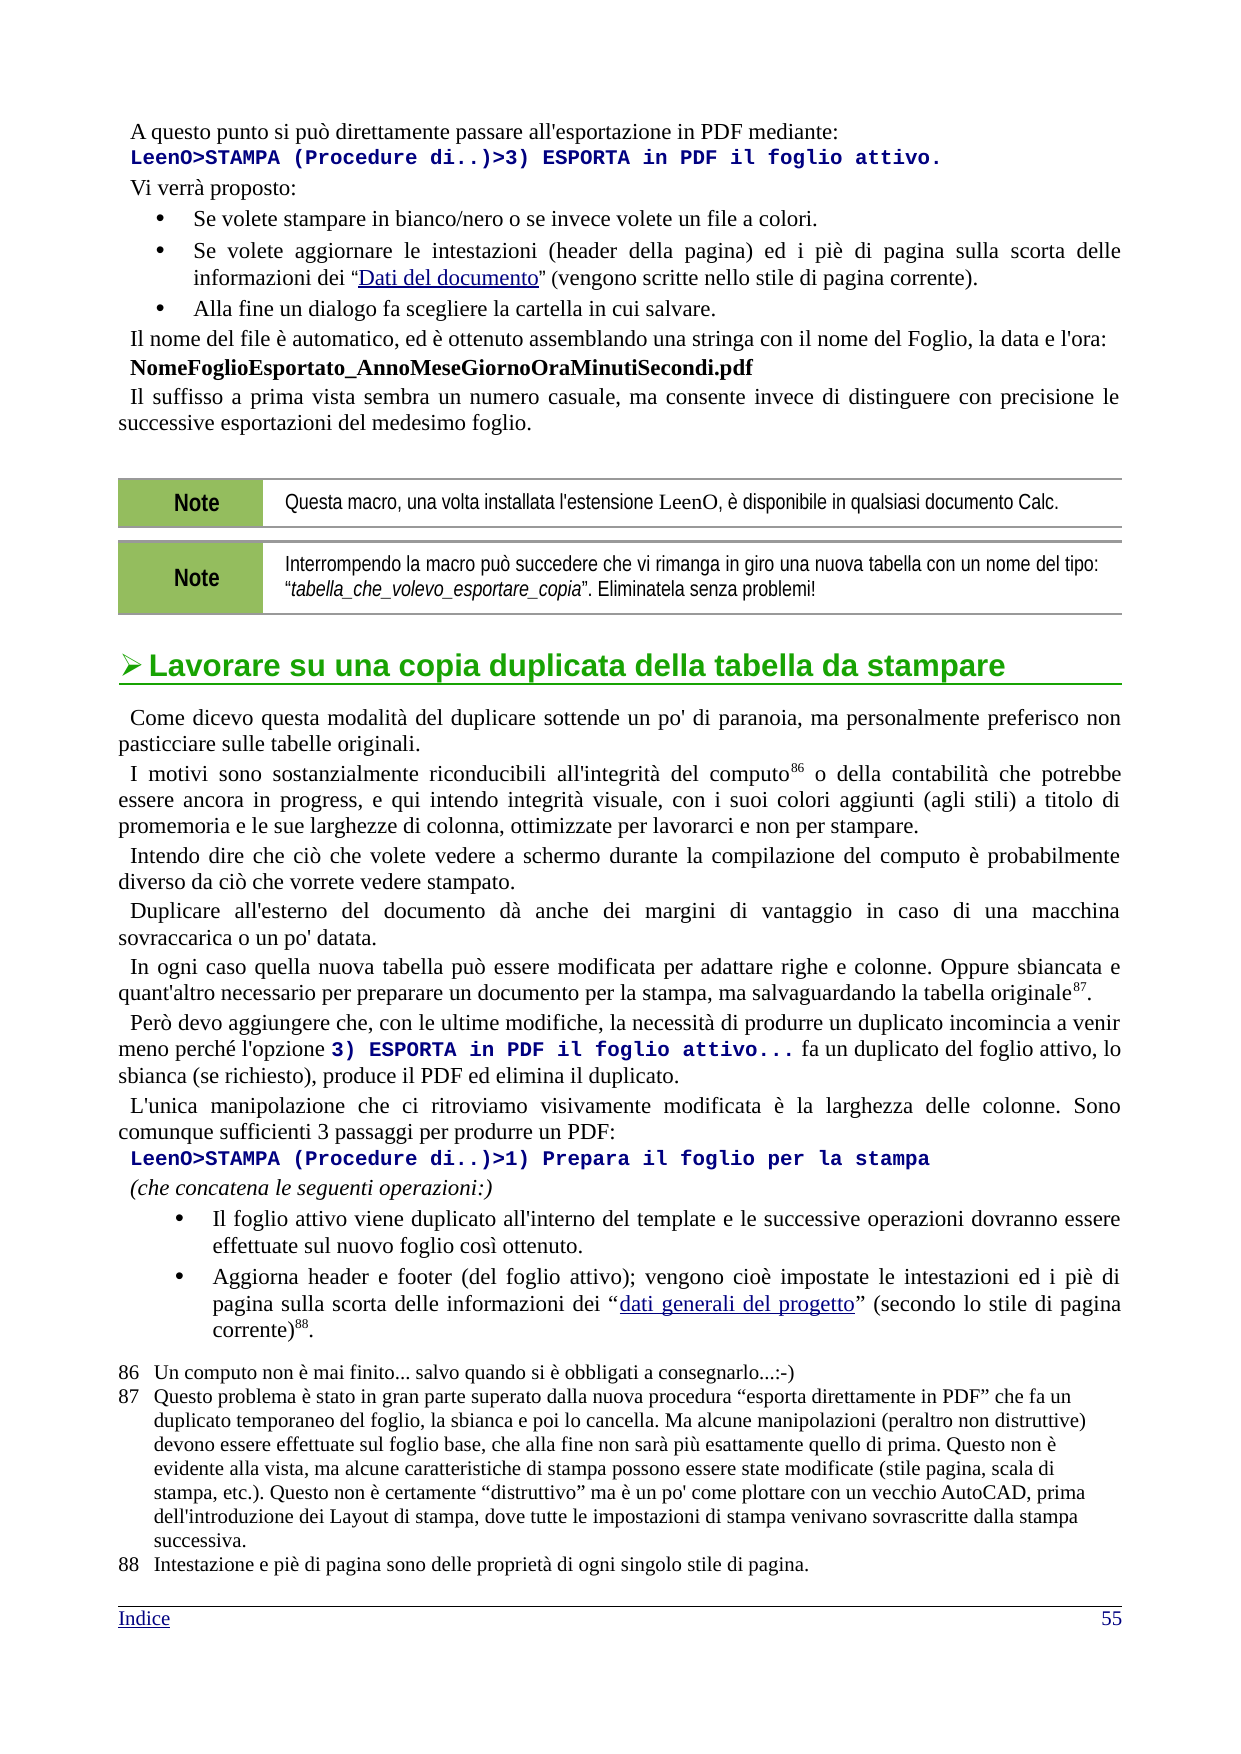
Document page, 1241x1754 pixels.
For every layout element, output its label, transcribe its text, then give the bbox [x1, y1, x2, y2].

list Se volete aggiornare le intestazioni (header della pagina) ed i piè di pagina sulla scorta delle informazioni dei “Dati del documento” (vengono scritte nello stile di pagina corrente). [156, 235, 1122, 290]
table_header Note [118, 480, 263, 526]
table_header Interrompendo la macro può succedere che vi rimanga in giro una nuova tabella con un nome del tipo: “tabella_che_volevo_esportare_copia”. Eliminatela senza problemi! [264, 543, 1122, 613]
list Alla fine un dialogo fa scegliere la cartella in cui salvare. [156, 293, 1122, 322]
text I motivi sono sostanzialmente riconducibili all'integrità del computo o della contabilità che potrebbe essere ancora in progress, e qui intendo integrità visuale, con i suoi colori aggiunti (agli stili) a titolo di promemoria e le sue larghezze di colonna, ottimizzate per lavorarci e non per stampare. [118, 760, 1122, 839]
text Un computo non è mai finito... salvo quando si è obbligati a consegnarlo...:-) [118, 1360, 1122, 1384]
text Il suffisso a prima vista sembra un numero casuale, ma consente invece di distinguere con precisione le successive esportazioni del medesimo foglio. [118, 383, 1122, 436]
text Come dicevo questa modalità del duplicare sottende un po' di paranoia, ma personalmente preferisco non pasticciare sulle tabelle originali. [118, 704, 1122, 757]
list Se volete stampare in bianco/nero o se invece volete un file a colori. [156, 203, 1122, 232]
text (che concatena le seguenti operazioni:) [118, 1174, 1122, 1200]
text Il nome del file è automatico, ed è ottenuto assemblando una stringa con il nome del Foglio, la data e l'ora: [118, 324, 1122, 351]
list Il foglio attivo viene duplicato all'interno del template e le successive operazioni dovranno essere effettuate sul nuovo foglio così ottenuto. [175, 1203, 1122, 1258]
list Aggiorna header e footer (del foglio attivo); vengono cioè impostate le intestazioni ed i piè di pagina sulla scorta delle informazioni dei “dati generali del progetto” (secondo lo stile di pagina corrente). [175, 1261, 1122, 1343]
text Questo problema è stato in gran parte superato dalla nuova procedura “esporta direttamente in PDF” che fa un duplicato temporaneo del foglio, la sbianca e poi lo cancella. Ma alcune manipolazioni (peraltro non distruttive) devono essere effettuate sul foglio base, che alla fine non sarà più esattamente quello di prima. Questo non è evidente alla vista, ma alcune caratteristiche di stampa possono essere state modificate (stile pagina, scala di stampa, etc.). Questo non è certamente “distruttivo” ma è un po' come plottare con un vecchio AutoCAD, prima dell'introduzione dei Layout di stampa, dove tutte le impostazioni di stampa venivano sovrascritte dalla stampa successiva. [118, 1384, 1122, 1552]
table_header Note [118, 543, 263, 613]
text L'unica manipolazione che ci ritroviamo visivamente modificata è la larghezza delle colonne. Sono comunque sufficienti 3 passaggi per produrre un PDF: [118, 1092, 1122, 1144]
table_header Questa macro, una volta installata l'estensione LeenO, è disponibile in qualsiasi documento Calc. [264, 480, 1122, 526]
text Però devo aggiungere che, con le ultime modifiche, la necessità di produrre un duplicato incomincia a venir meno perché l'opzione 3) ESPORTA in PDF il foglio attivo... fa un duplicato del foglio attivo, lo sbianca (se richiesto), produce il PDF ed elimina il duplicato. [118, 1009, 1122, 1089]
text Duplicare all'esterno del documento dà anche dei margini di vantaggio in caso di una macchina sovraccarica o un po' datata. [118, 897, 1122, 950]
text Intendo dire che ciò che volete vedere a schermo durante la compilazione del computo è probabilmente diverso da ciò che vorrete vedere stampato. [118, 842, 1122, 894]
list Intestazione e piè di pagina sono delle proprietà di ogni singolo stile di pagina. [118, 1552, 1122, 1576]
text NomeFoglioEsportato_AnnoMeseGiornoOraMinutiSecondi.pdf [118, 354, 1122, 380]
text LeenO>STAMPA (Procedure di..)>1) Prepara il foglio per la stampa [118, 1147, 1122, 1171]
text Vi verrà proposto: [118, 174, 1122, 200]
subtitle Lavorare su una copia duplicata della tabella da stampare [119, 647, 1122, 683]
text LeenO>STAMPA (Procedure di..)>3) ESPORTA in PDF il foglio attivo. [118, 147, 1122, 171]
text A questo punto si può direttamente passare all'esportazione in PDF mediante: [118, 118, 1122, 144]
text In ogni caso quella nuova tabella può essere modificata per adattare righe e colonne. Oppure sbiancata e quant'altro necessario per preparare un documento per la stampa, ma salvaguardando la tabella originale. [118, 953, 1122, 1006]
